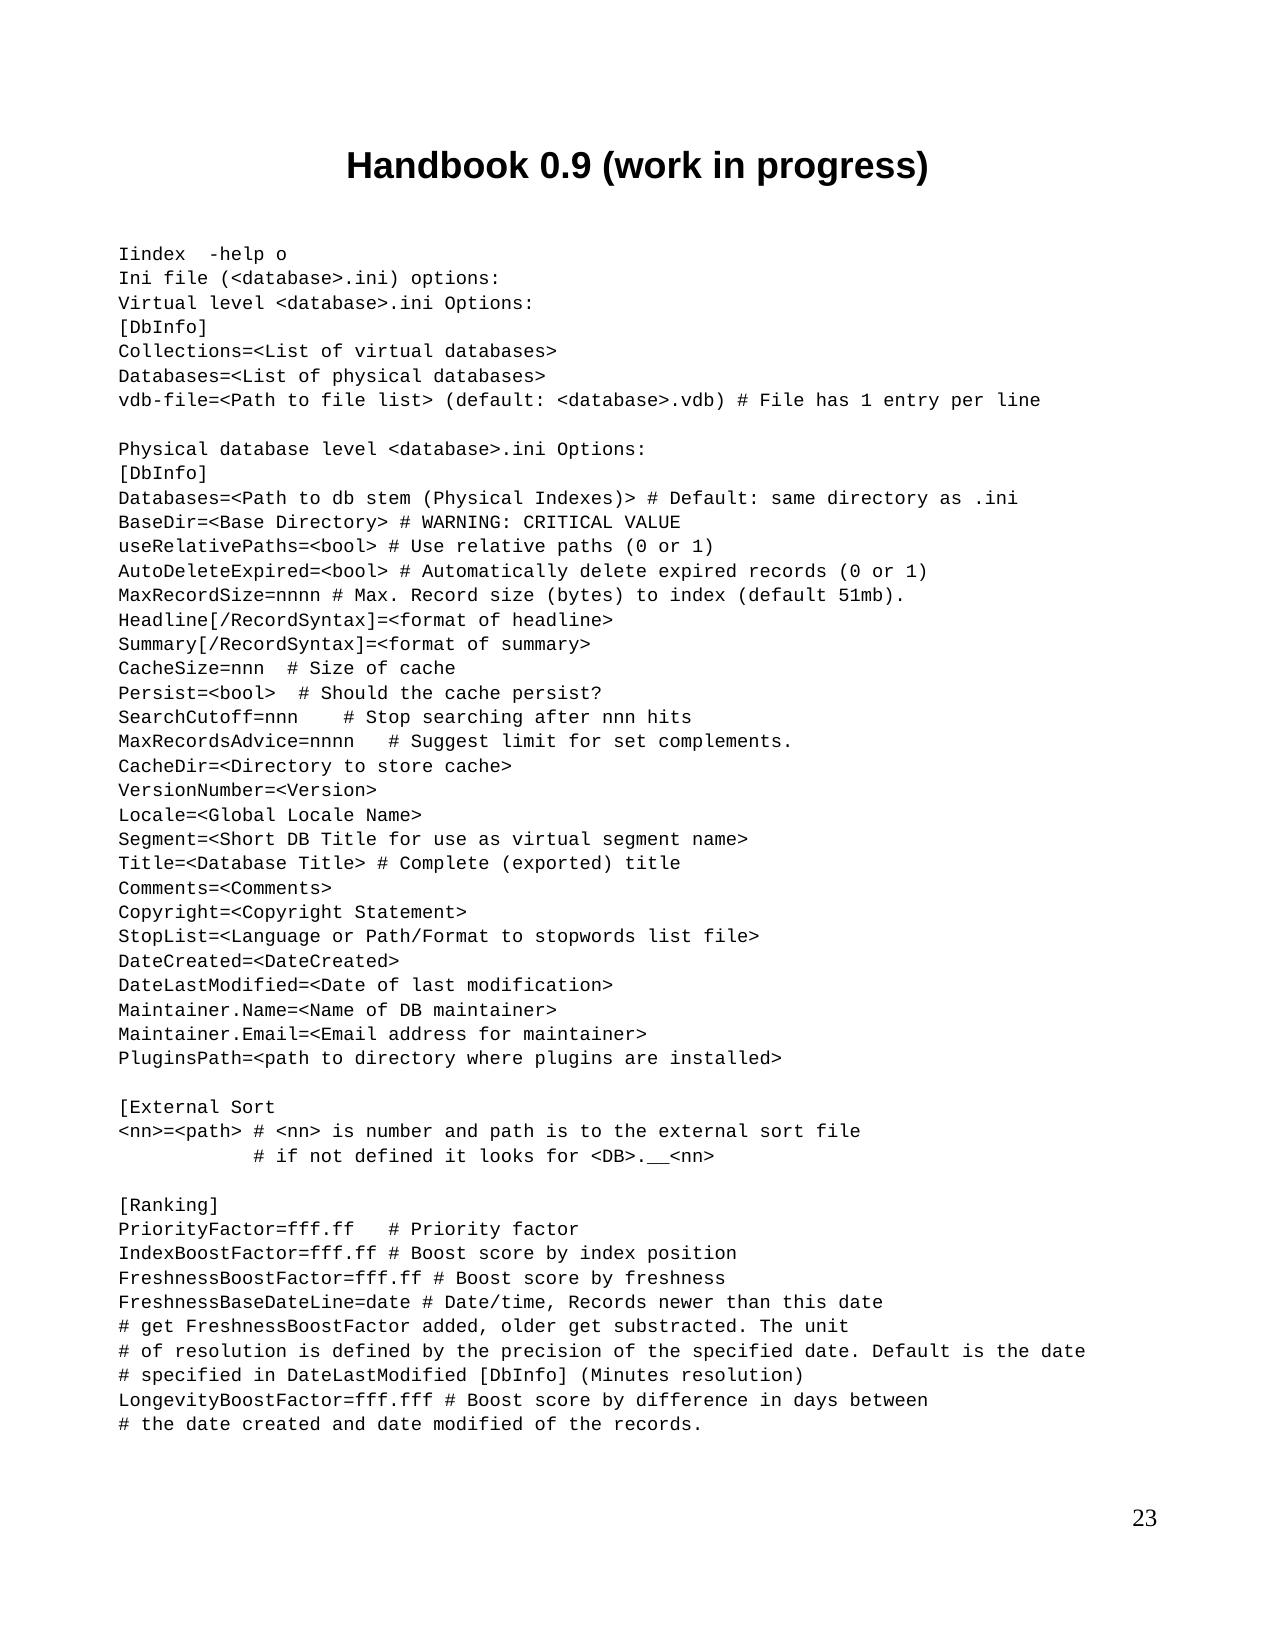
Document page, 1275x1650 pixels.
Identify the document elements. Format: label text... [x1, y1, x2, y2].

text Physical database level <database>.ini Options: [118, 440, 1157, 461]
text <nn>=<path> # <nn> is number and path is to the external sort file [118, 1122, 1157, 1143]
text # specified in DateLastModified [DbInfo] (Minutes resolution) [118, 1366, 1157, 1387]
text vdb-file=<Path to file list> (default: <database>.vdb) # File has 1 entry per line [118, 391, 1157, 412]
text Headline[/RecordSyntax]=<format of headline> [118, 610, 1157, 632]
text [DbInfo] [118, 464, 1157, 485]
text Comments=<Comments> [118, 878, 1157, 900]
text Maintainer.Name=<Name of DB maintainer> [118, 1000, 1157, 1022]
text Databases=<List of physical databases> [118, 367, 1157, 388]
text MaxRecordSize=nnnn # Max. Record size (bytes) to index (default 51mb). [118, 586, 1157, 607]
text # if not defined it looks for <DB>.__<nn> [118, 1147, 1157, 1168]
text # the date created and date modified of the records. [118, 1415, 1157, 1436]
text SearchCutoff=nnn # Stop searching after nnn hits [118, 708, 1157, 729]
text FreshnessBoostFactor=fff.ff # Boost score by freshness [118, 1268, 1157, 1290]
text Virtual level <database>.ini Options: [118, 293, 1157, 315]
text LongevityBoostFactor=fff.fff # Boost score by difference in days between [118, 1390, 1157, 1412]
text StopList=<Language or Path/Format to stopwords list file> [118, 927, 1157, 948]
text PluginsPath=<path to directory where plugins are installed> [118, 1049, 1157, 1070]
text MaxRecordsAdvice=nnnn # Suggest limit for set complements. [118, 732, 1157, 753]
text Maintainer.Email=<Email address for maintainer> [118, 1025, 1157, 1046]
text VersionNumber=<Version> [118, 781, 1157, 802]
text Summary[/RecordSyntax]=<format of summary> [118, 635, 1157, 656]
text Ini file (<database>.ini) options: [118, 269, 1157, 290]
text Databases=<Path to db stem (Physical Indexes)> # Default: same directory as .ini [118, 488, 1157, 510]
text IndexBoostFactor=fff.ff # Boost score by index position [118, 1244, 1157, 1265]
text DateCreated=<DateCreated> [118, 952, 1157, 973]
text Iindex -help o [118, 245, 1157, 266]
text CacheSize=nnn # Size of cache [118, 659, 1157, 680]
text PriorityFactor=fff.ff # Priority factor [118, 1220, 1157, 1241]
text [External Sort [118, 1098, 1157, 1119]
text AutoDeleteExpired=<bool> # Automatically delete expired records (0 or 1) [118, 562, 1157, 583]
text [Ranking] [118, 1195, 1157, 1217]
text # get FreshnessBoostFactor added, older get substracted. The unit [118, 1317, 1157, 1338]
text Segment=<Short DB Title for use as virtual segment name> [118, 830, 1157, 851]
text Copyright=<Copyright Statement> [118, 903, 1157, 924]
text Persist=<bool> # Should the cache persist? [118, 683, 1157, 705]
text DateLastModified=<Date of last modification> [118, 976, 1157, 997]
text BaseDir=<Base Directory> # WARNING: CRITICAL VALUE [118, 513, 1157, 534]
text [DbInfo] [118, 318, 1157, 339]
text # of resolution is defined by the precision of the specified date. Default is the date [118, 1342, 1157, 1363]
text FreshnessBaseDateLine=date # Date/time, Records newer than this date [118, 1293, 1157, 1314]
text Title=<Database Title> # Complete (exported) title [118, 854, 1157, 875]
text Locale=<Global Locale Name> [118, 805, 1157, 827]
text Collections=<List of virtual databases> [118, 342, 1157, 363]
text CacheDir=<Directory to store cache> [118, 757, 1157, 778]
text useRelativePaths=<bool> # Use relative paths (0 or 1) [118, 537, 1157, 558]
